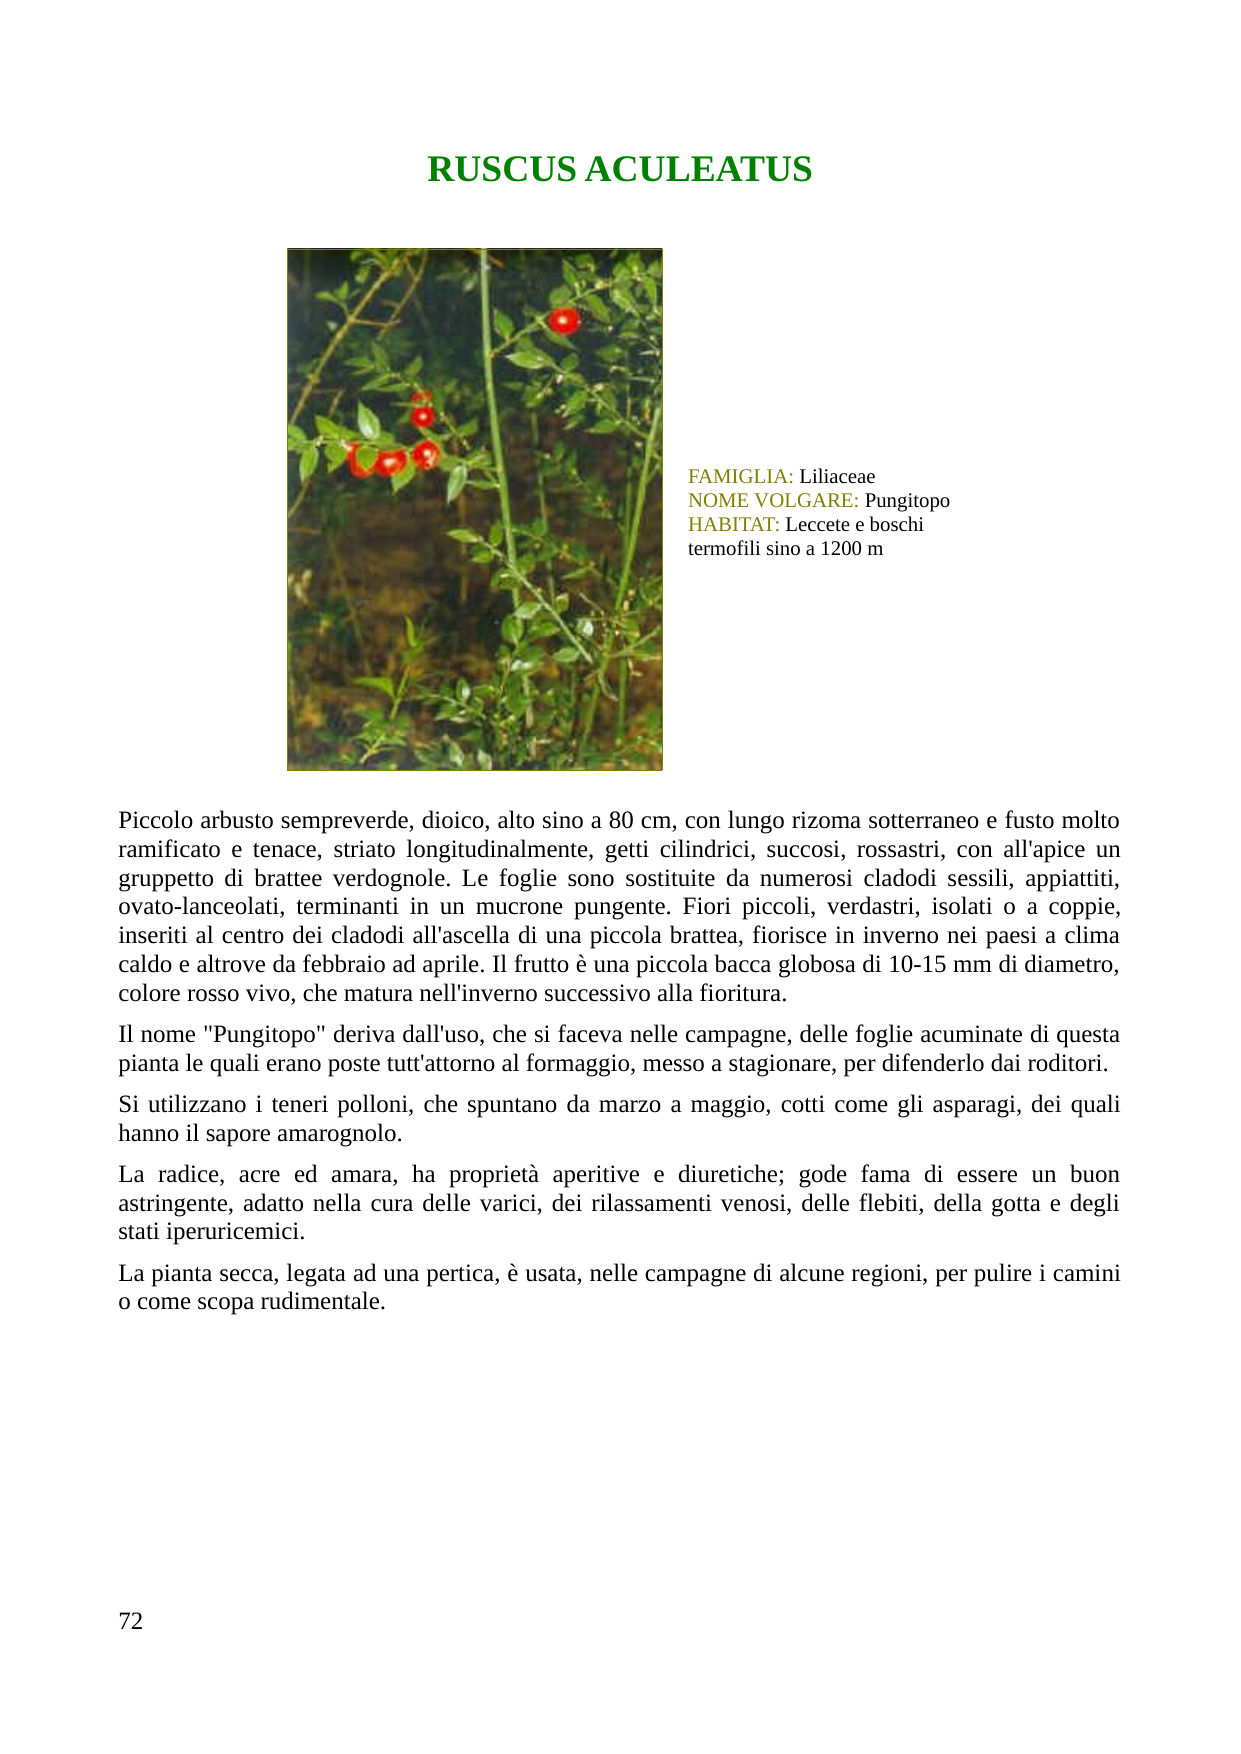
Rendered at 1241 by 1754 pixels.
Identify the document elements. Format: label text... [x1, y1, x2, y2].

text Piccolo arbusto sempreverde, dioico, alto sino a 80 cm, con lungo rizoma sotterraneo e fusto molto ramificato e tenace, striato longitudinalmente, getti cilindrici, succosi, rossastri, con all'apice un gruppetto di brattee verdognole. Le foglie sono sostituite da numerosi cladodi sessili, appiattiti, ovato-lanceolati, terminanti in un mucrone pungente. Fiori piccoli, verdastri, isolati o a coppie, inseriti al centro dei cladodi all'ascella di una piccola brattea, fiorisce in inverno nei paesi a clima caldo e altrove da febbraio ad aprile. Il frutto è una piccola bacca globosa di 10-15 mm di diametro, colore rosso vivo, che matura nell'inverno successivo alla fioritura. [118, 805, 1122, 1006]
text La radice, acre ed amara, ha proprietà aperitive e diuretiche; gode fama di essere un buon astringente, adatto nella cura delle varici, dei rilassamenti venosi, delle flebiti, della gotta e degli stati iperuricemici. [118, 1159, 1122, 1245]
text Si utilizzano i teneri polloni, che spuntano da marzo a maggio, cotti come gli asparagi, dei quali hanno il sapore amarognolo. [118, 1089, 1122, 1146]
text La pianta secca, legata ad una pertica, è usata, nelle campagne di alcune regioni, per pulire i camini o come scopa rudimentale. [118, 1258, 1122, 1315]
table_header RUSCUS ACULEATUS [281, 147, 959, 248]
table_cell [281, 249, 688, 805]
table_cell FAMIGLIA: Liliaceae NOME VOLGARE: Pungitopo HABITAT: Leccete e boschi termofili sino a 1200 m [688, 249, 959, 805]
picture [288, 250, 662, 770]
text Il nome "Pungitopo" deriva dall'uso, che si faceva nelle campagne, delle foglie acuminate di questa pianta le quali erano poste tutt'attorno al formaggio, messo a stagionare, per difenderlo dai roditori. [118, 1019, 1122, 1076]
